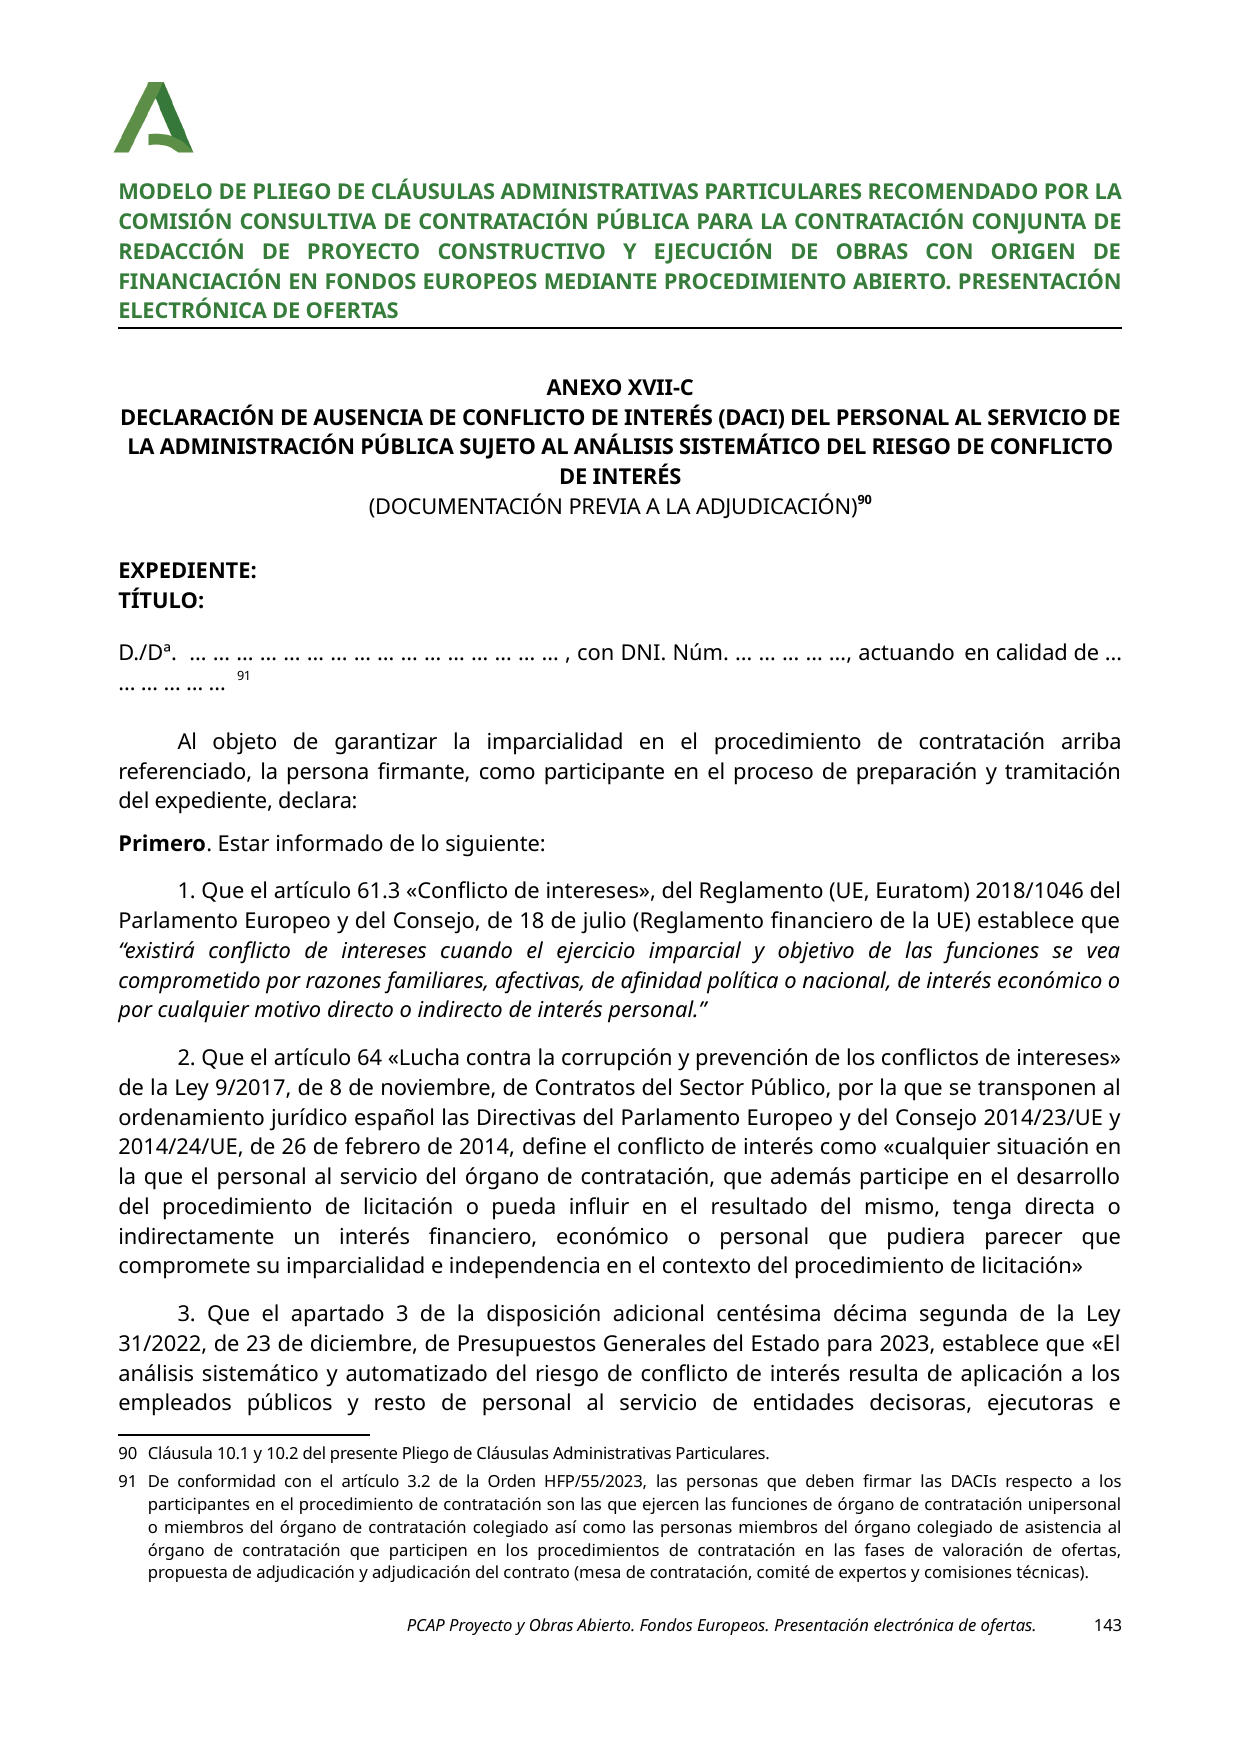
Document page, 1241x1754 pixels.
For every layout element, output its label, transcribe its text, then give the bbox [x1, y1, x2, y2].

text De conformidad con el artículo 3.2 de la Orden HFP/55/2023, las personas que deben firmar las DACIs respecto a los participantes en el procedimiento de contratación son las que ejercen las funciones de órgano de contratación unipersonal o miembros del órgano de contratación colegiado así como las personas miembros del órgano colegiado de asistencia al órgano de contratación que participen en los procedimientos de contratación en las fases de valoración de ofertas, propuesta de adjudicación y adjudicación del contrato (mesa de contratación, comité de expertos y comisiones técnicas). [118, 1470, 1122, 1584]
text EXPEDIENTE: [118, 555, 1122, 584]
text D./Dª. … … … … … … … … … … … … … … … … , con DNI. Núm. … … … … …, actuando en calidad de … … … … … … [118, 637, 1122, 697]
text MODELO DE PLIEGO DE CLÁUSULAS ADMINISTRATIVAS PARTICULARES RECOMENDADO POR LA COMISIÓN CONSULTIVA DE CONTRATACIÓN PÚBLICA PARA LA CONTRATACIÓN CONJUNTA DE REDACCIÓN DE PROYECTO CONSTRUCTIVO Y EJECUCIÓN DE OBRAS CON ORIGEN DE FINANCIACIÓN EN FONDOS EUROPEOS MEDIANTE PROCEDIMIENTO ABIERTO. PRESENTACIÓN ELECTRÓNICA DE OFERTAS [118, 176, 1122, 327]
text 3. Que el apartado 3 de la disposición adicional centésima décima segunda de la Ley 31/2022, de 23 de diciembre, de Presupuestos Generales del Estado para 2023, establece que «El análisis sistemático y automatizado del riesgo de conflicto de interés resulta de aplicación a los empleados públicos y resto de personal al servicio de entidades decisoras, ejecutoras e [118, 1298, 1122, 1417]
text TÍTULO: [118, 584, 1122, 614]
text Al objeto de garantizar la imparcialidad en el procedimiento de contratación arriba referenciado, la persona firmante, como participante en el proceso de preparación y tramitación del expediente, declara: [118, 726, 1122, 815]
text Primero. Estar informado de lo siguiente: [118, 828, 1122, 857]
text Cláusula 10.1 y 10.2 del presente Pliego de Cláusulas Administrativas Particulares. [118, 1441, 1122, 1464]
text DECLARACIÓN DE AUSENCIA DE CONFLICTO DE INTERÉS (DACI) DEL PERSONAL AL SERVICIO DE LA ADMINISTRACIÓN PÚBLICA SUJETO AL ANÁLISIS SISTEMÁTICO DEL RIESGO DE CONFLICTO DE INTERÉS [118, 402, 1122, 491]
text 1. Que el artículo 61.3 «Conflicto de intereses», del Reglamento (UE, Euratom) 2018/1046 del Parlamento Europeo y del Consejo, de 18 de julio (Reglamento financiero de la UE) establece que “existirá conflicto de intereses cuando el ejercicio imparcial y objetivo de las funciones se vea comprometido por razones familiares, afectivas, de afinidad política o nacional, de interés económico o por cualquier motivo directo o indirecto de interés personal.” [118, 875, 1122, 1024]
text (DOCUMENTACIÓN PREVIA A LA ADJUDICACIÓN) [118, 491, 1122, 521]
text 2. Que el artículo 64 «Lucha contra la corrupción y prevención de los conflictos de intereses» de la Ley 9/2017, de 8 de noviembre, de Contratos del Sector Público, por la que se transponen al ordenamiento jurídico español las Directivas del Parlamento Europeo y del Consejo 2014/23/UE y 2014/24/UE, de 26 de febrero de 2014, define el conflicto de interés como «cualquier situación en la que el personal al servicio del órgano de contratación, que además participe en el desarrollo del procedimiento de licitación o pueda influir en el resultado del mismo, tenga directa o indirectamente un interés financiero, económico o personal que pudiera parecer que compromete su imparcialidad e independencia en el contexto del procedimiento de licitación» [118, 1042, 1122, 1280]
text ANEXO XVII-C [118, 372, 1122, 402]
picture [109, 77, 198, 157]
